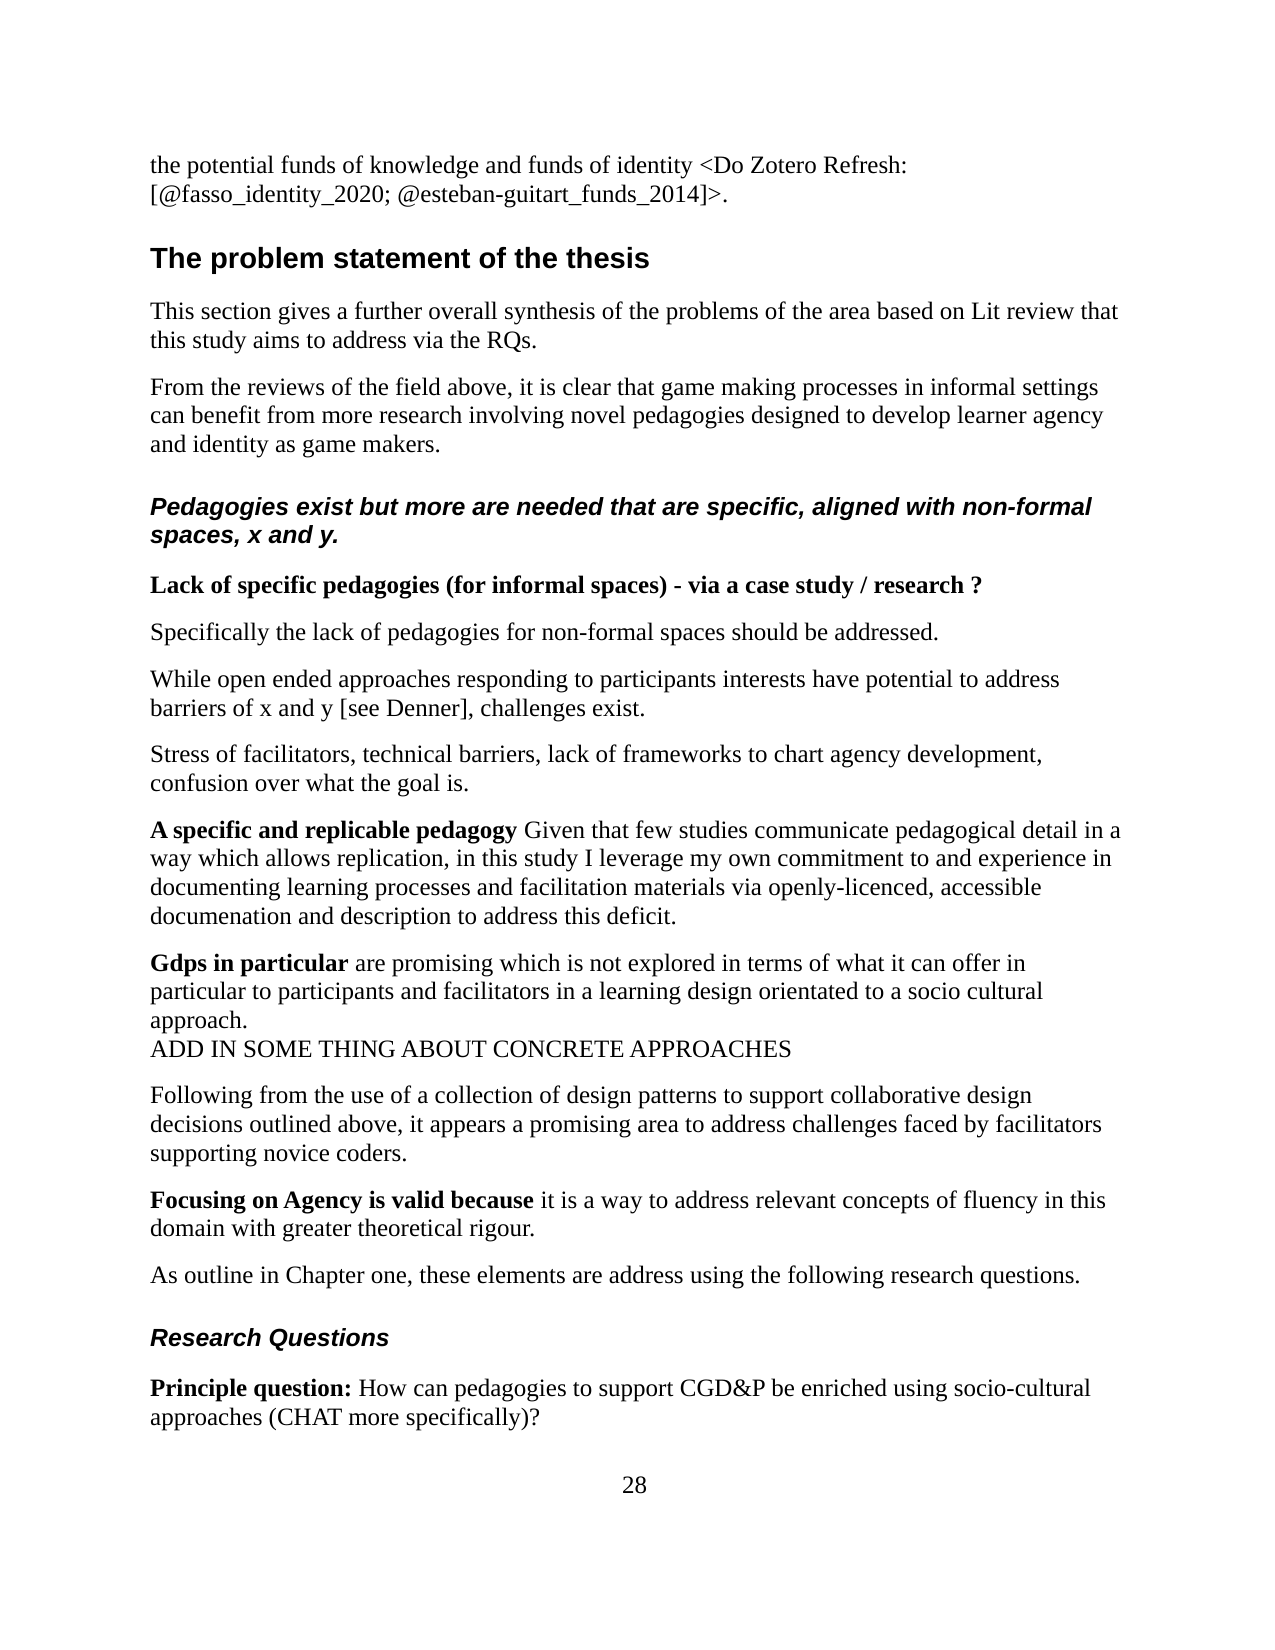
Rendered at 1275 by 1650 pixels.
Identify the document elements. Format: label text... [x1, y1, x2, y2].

text A specific and replicable pedagogy Given that few studies communicate pedagogical detail in a way which allows replication, in this study I leverage my own commitment to and experience in documenting learning processes and facilitation materials via openly-licenced, accessible documenation and description to address this deficit. [150, 815, 1125, 930]
subtitle Pedagogies exist but more are needed that are specific, aligned with non-formal spaces, x and y. [150, 492, 1125, 549]
text Following from the use of a collection of design patterns to support collaborative design decisions outlined above, it appears a promising area to address challenges faced by facilitators supporting novice coders. [150, 1081, 1125, 1167]
text Principle question: How can pedagogies to support CGD&P be enriched using socio-cultural approaches (CHAT more specifically)? [150, 1373, 1125, 1430]
text the potential funds of knowledge and funds of identity <Do Zotero Refresh: [@fasso_identity_2020; @esteban-guitart_funds_2014]>. [150, 150, 1125, 207]
text This section gives a further overall synthesis of the problems of the area based on Lit review that this study aims to address via the RQs. [150, 296, 1125, 354]
subtitle The problem statement of the thesis [150, 241, 1125, 275]
text Gdps in particular are promising which is not explored in terms of what it can offer in particular to participants and facilitators in a learning design orientated to a socio cultural approach. ADD IN SOME THING ABOUT CONCRETE APPROACHES [150, 948, 1125, 1063]
text While open ended approaches responding to participants interests have potential to address barriers of x and y [see Denner], challenges exist. [150, 664, 1125, 721]
text As outline in Chapter one, these elements are address using the following research questions. [150, 1260, 1125, 1289]
text From the reviews of the field above, it is clear that game making processes in informal settings can benefit from more research involving novel pedagogies designed to develop learner agency and identity as game makers. [150, 372, 1125, 458]
text Focusing on Agency is valid because it is a way to address relevant concepts of fluency in this domain with greater theoretical rigour. [150, 1185, 1125, 1242]
text Specifically the lack of pedagogies for non-formal spaces should be addressed. [150, 617, 1125, 646]
subtitle Research Questions [150, 1323, 1125, 1351]
text Stress of facilitators, technical barriers, lack of frameworks to chart agency development, confusion over what the goal is. [150, 739, 1125, 797]
text Lack of specific pedagogies (for informal spaces) - via a case study / research ? [150, 571, 1125, 599]
